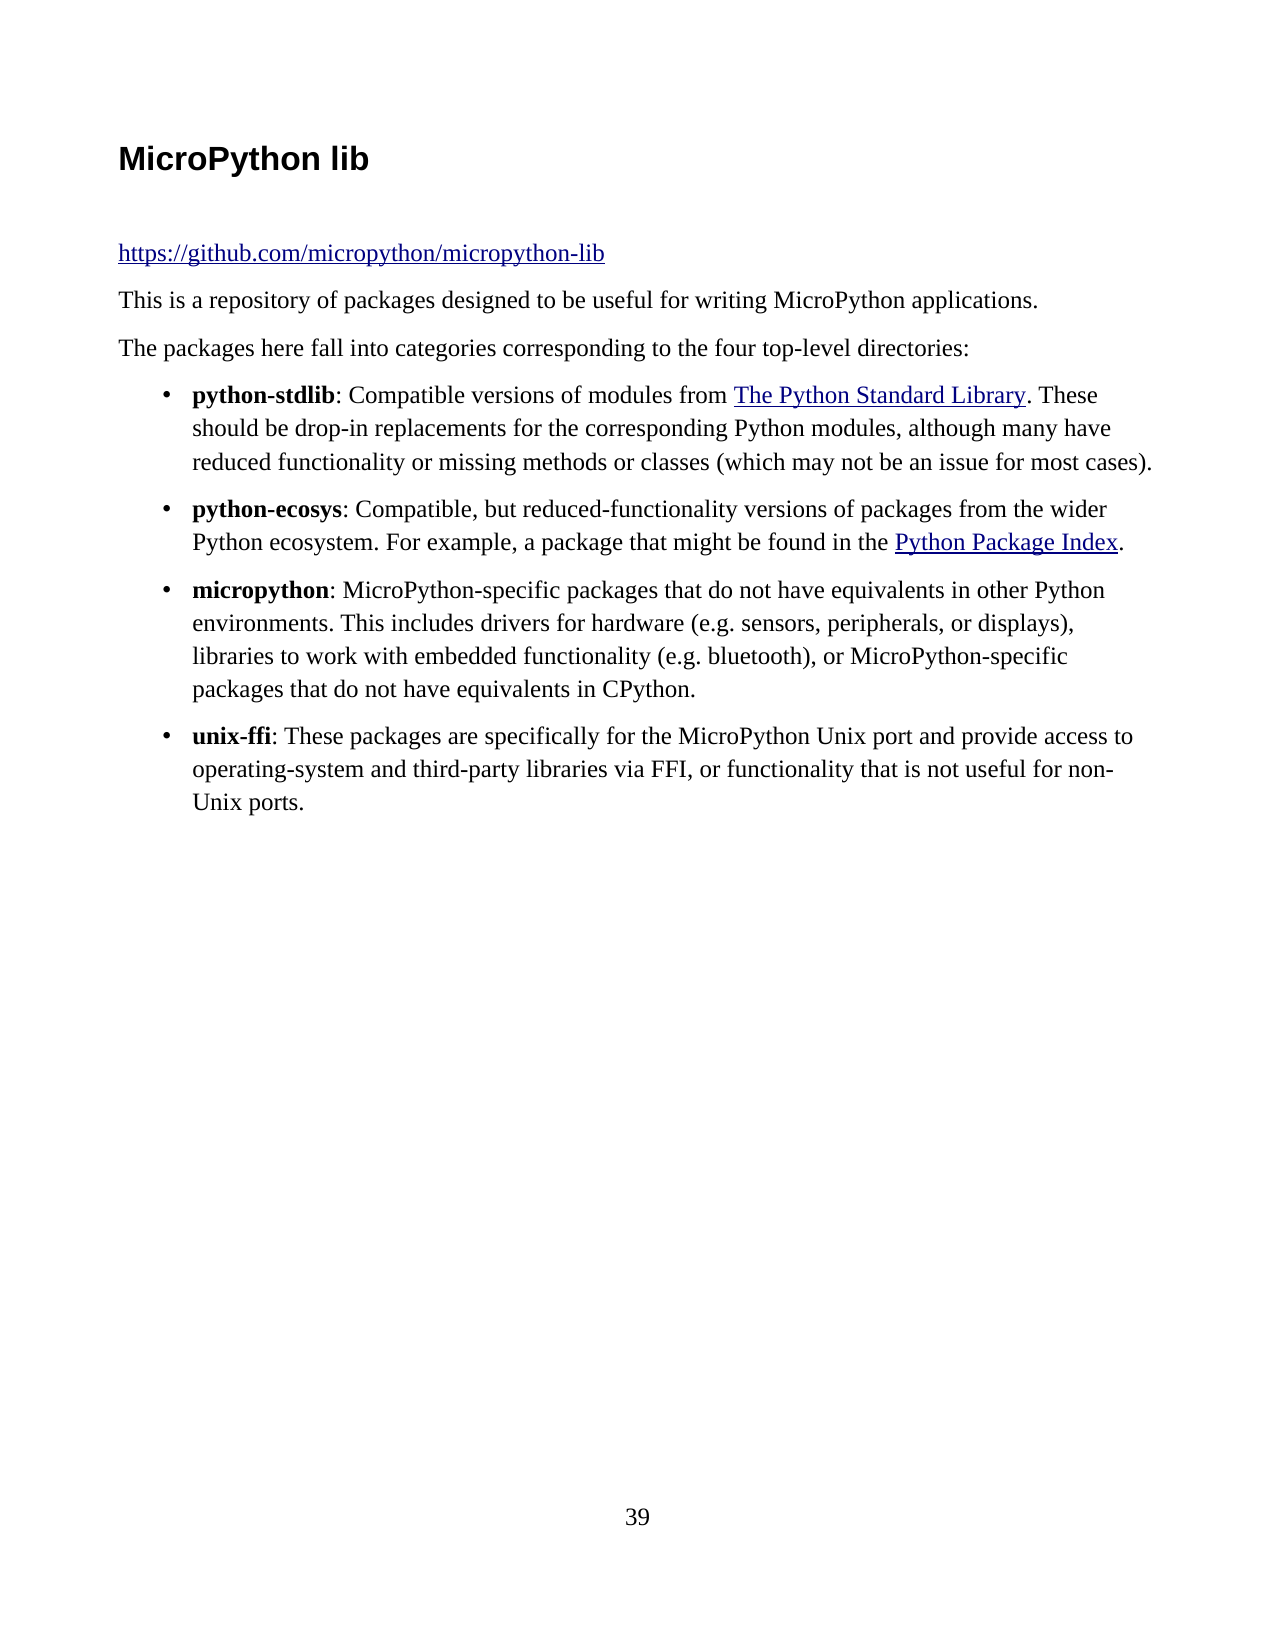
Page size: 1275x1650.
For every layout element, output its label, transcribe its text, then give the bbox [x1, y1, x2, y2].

text This is a repository of packages designed to be useful for writing MicroPython applications. [118, 285, 1157, 314]
list python-stdlib: Compatible versions of modules from The Python Standard Library. These should be drop-in replacements for the corresponding Python modules, although many have reduced functionality or missing methods or classes (which may not be an issue for most cases). [162, 381, 1157, 475]
text https://github.com/micropython/micropython-lib [118, 238, 1157, 266]
list unix-ffi: These packages are specifically for the MicroPython Unix port and provide access to operating-system and third-party libraries via FFI, or functionality that is not useful for non-Unix ports. [162, 721, 1157, 816]
subtitle MicroPython lib [118, 139, 1157, 178]
text The packages here fall into categories corresponding to the four top-level directories: [118, 333, 1157, 362]
list python-ecosys: Compatible, but reduced-functionality versions of packages from the wider Python ecosystem. For example, a package that might be found in the Python Package Index. [162, 494, 1157, 556]
list micropython: MicroPython-specific packages that do not have equivalents in other Python environments. This includes drivers for hardware (e.g. sensors, peripherals, or displays), libraries to work with embedded functionality (e.g. bluetooth), or MicroPython-specific packages that do not have equivalents in CPython. [162, 575, 1157, 703]
